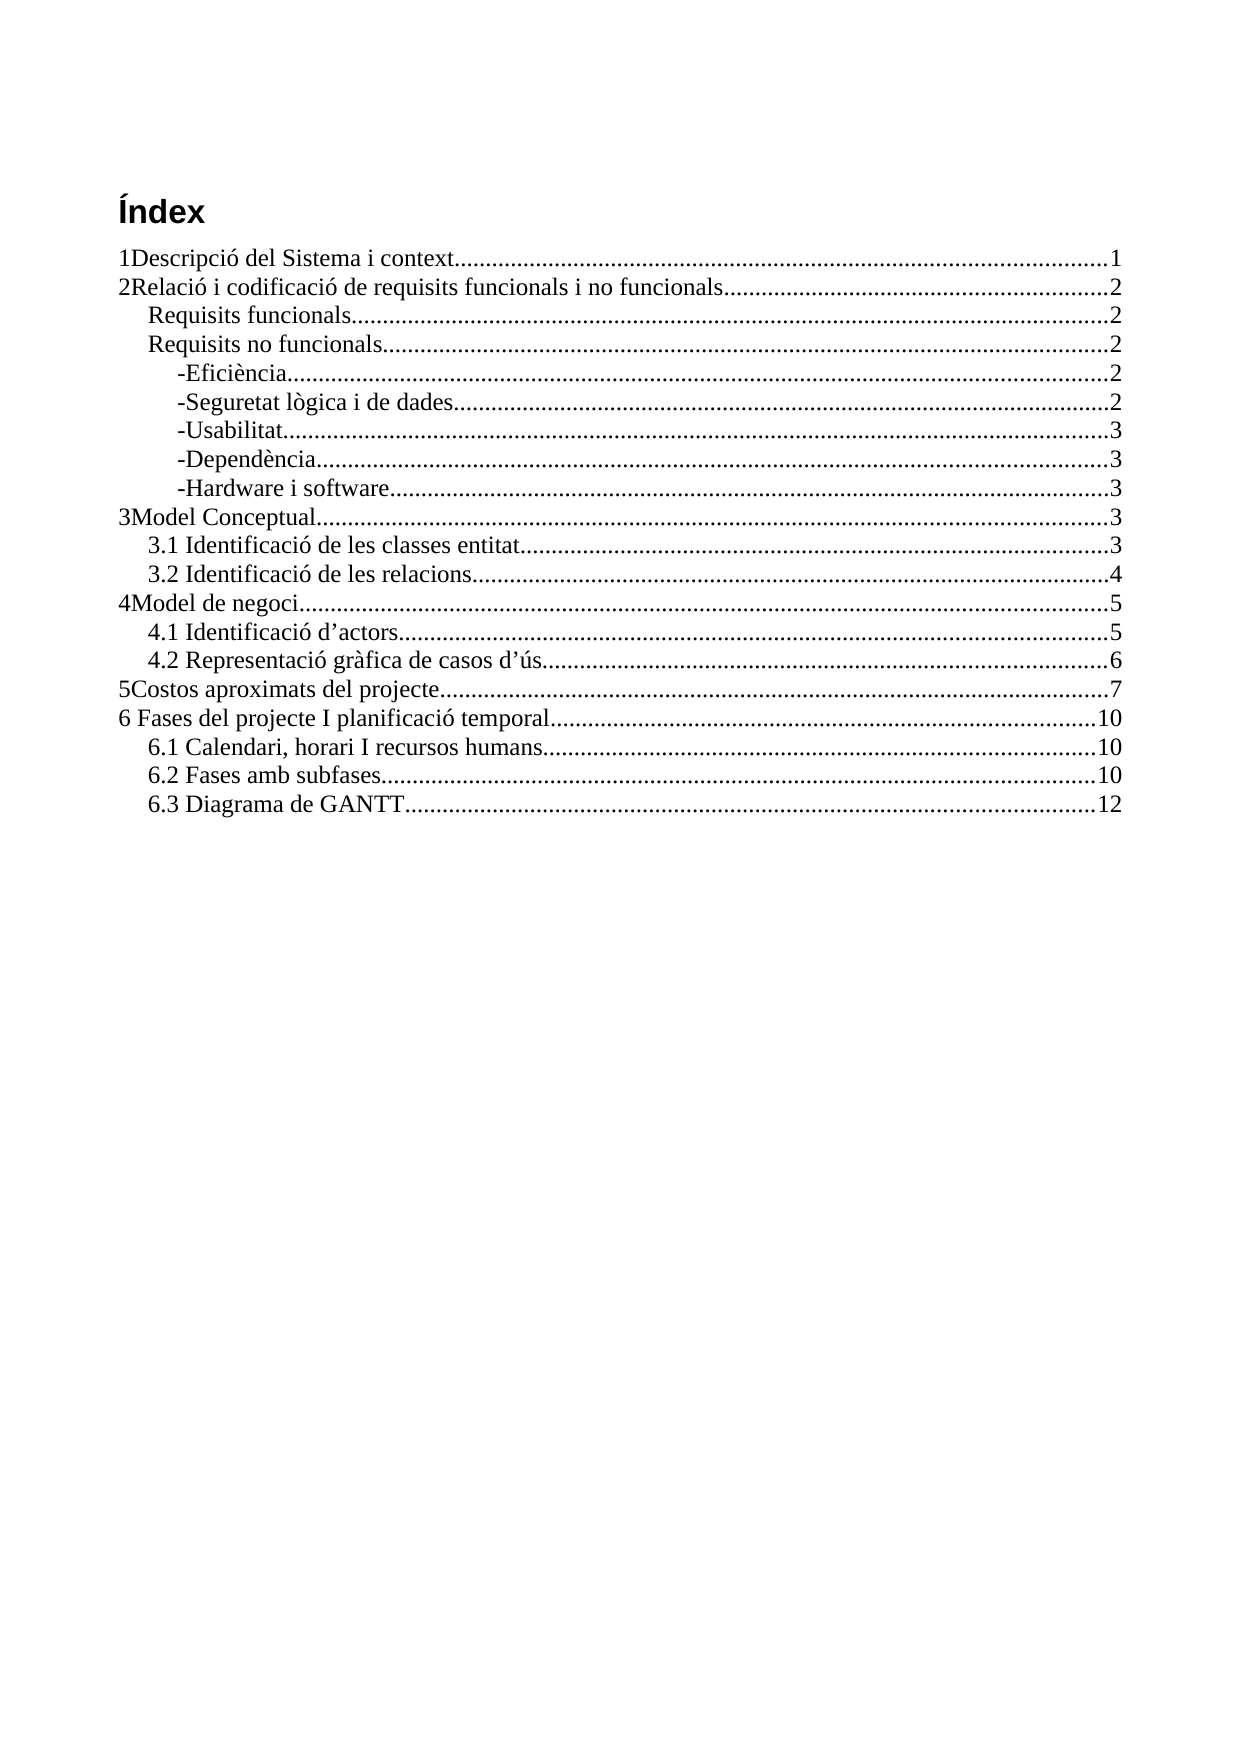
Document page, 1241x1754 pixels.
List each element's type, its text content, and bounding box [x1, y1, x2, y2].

text 4Model de negoci 5 [118, 588, 1122, 617]
text 6.1 Calendari, horari I recursos humans 10 [148, 732, 1122, 761]
text 3.1 Identificació de les classes entitat 3 [148, 531, 1122, 559]
text -Dependència 3 [177, 444, 1122, 473]
text 5Costos aproximats del projecte 7 [118, 674, 1122, 703]
text 6.3 Diagrama de GANTT 12 [148, 789, 1122, 818]
text 3.2 Identificació de les relacions 4 [148, 559, 1122, 588]
subtitle Índex [118, 192, 1122, 231]
text 6.2 Fases amb subfases 10 [148, 761, 1122, 789]
text 4.1 Identificació d’actors 5 [148, 617, 1122, 646]
text Requisits no funcionals 2 [148, 329, 1122, 358]
text -Seguretat lògica i de dades 2 [177, 387, 1122, 416]
text Requisits funcionals 2 [148, 301, 1122, 329]
text -Usabilitat 3 [177, 416, 1122, 444]
text 1Descripció del Sistema i context 1 [118, 243, 1122, 272]
text 2Relació i codificació de requisits funcionals i no funcionals 2 [118, 272, 1122, 301]
text -Eficiència 2 [177, 358, 1122, 387]
text -Hardware i software 3 [177, 473, 1122, 502]
text 4.2 Representació gràfica de casos d’ús 6 [148, 646, 1122, 674]
text 6 Fases del projecte I planificació temporal 10 [118, 703, 1122, 732]
text 3Model Conceptual 3 [118, 502, 1122, 531]
